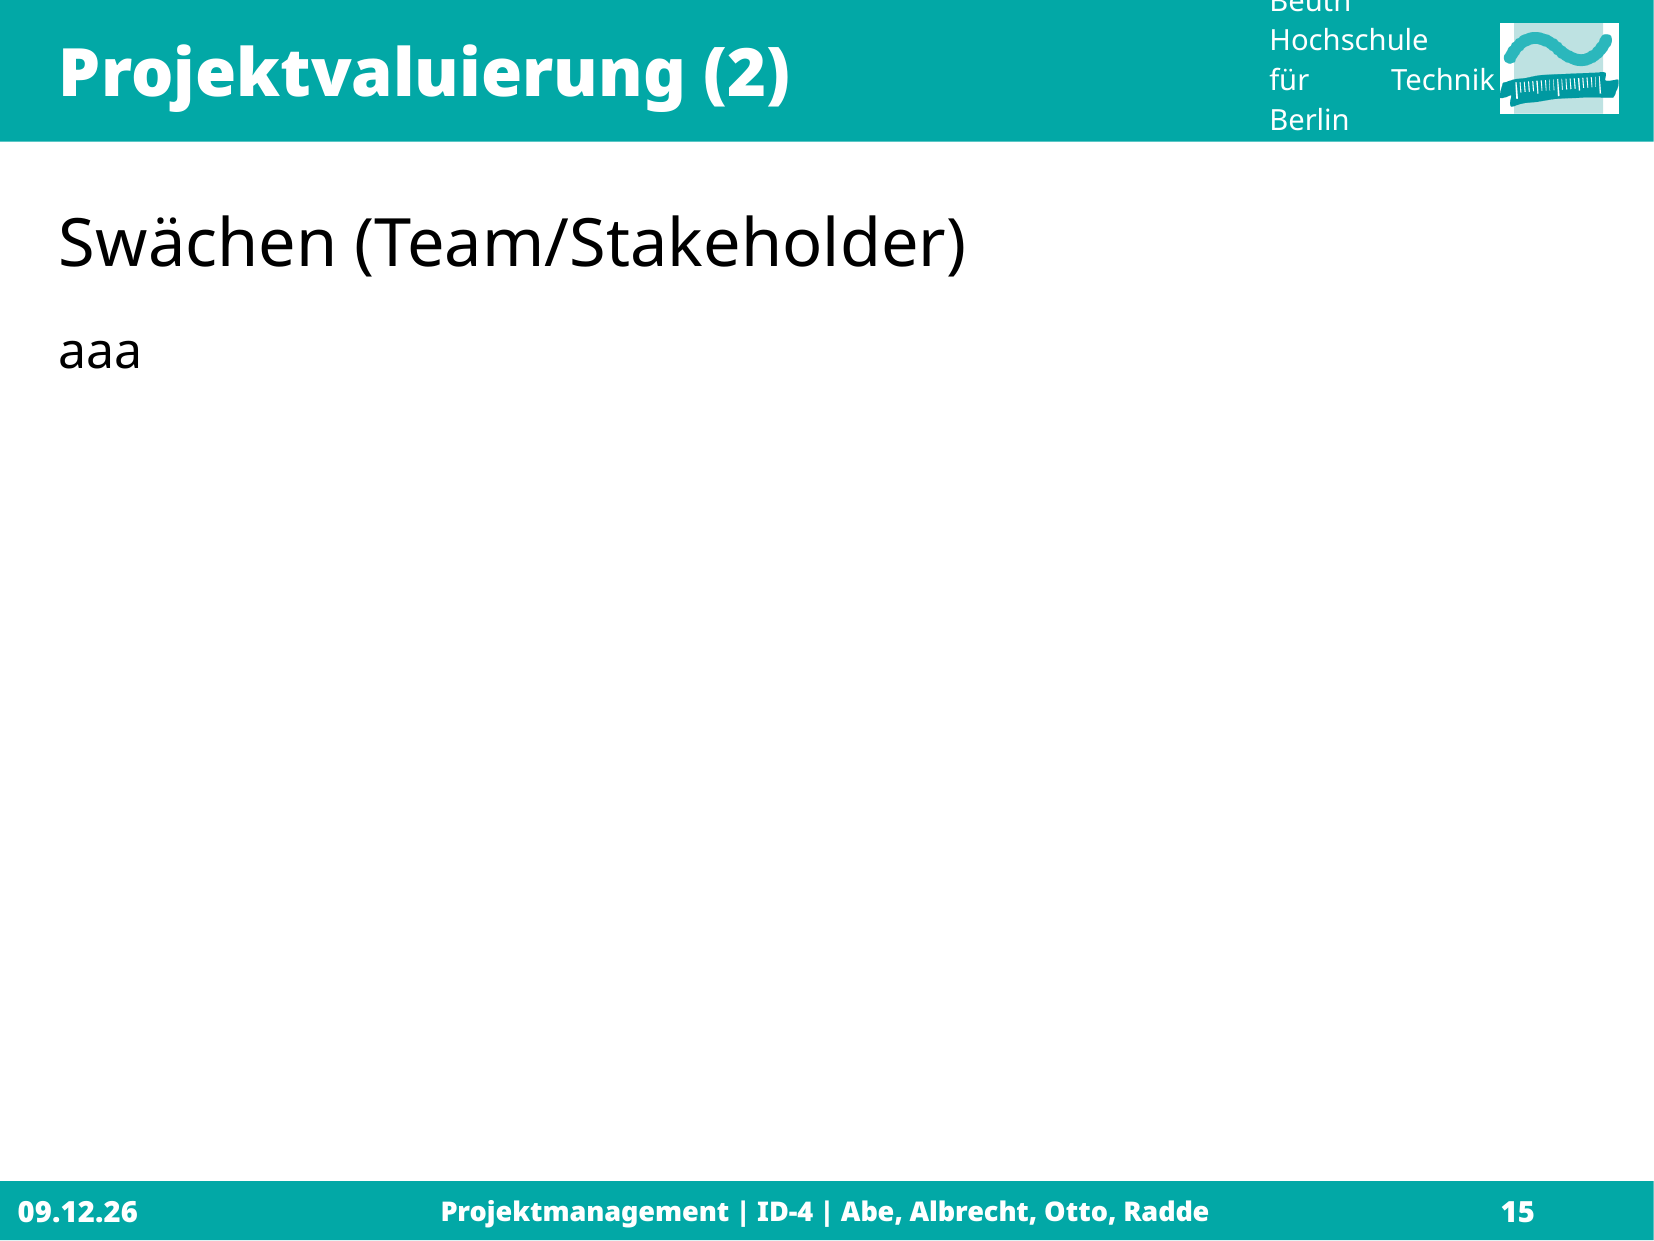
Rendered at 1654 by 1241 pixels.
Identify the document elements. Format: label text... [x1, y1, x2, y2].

picture [1500, 23, 1619, 114]
title Projektvaluierung (2) [59, 17, 1241, 125]
list Swächen (Team/Stakeholder) aaa [59, 195, 1595, 1126]
